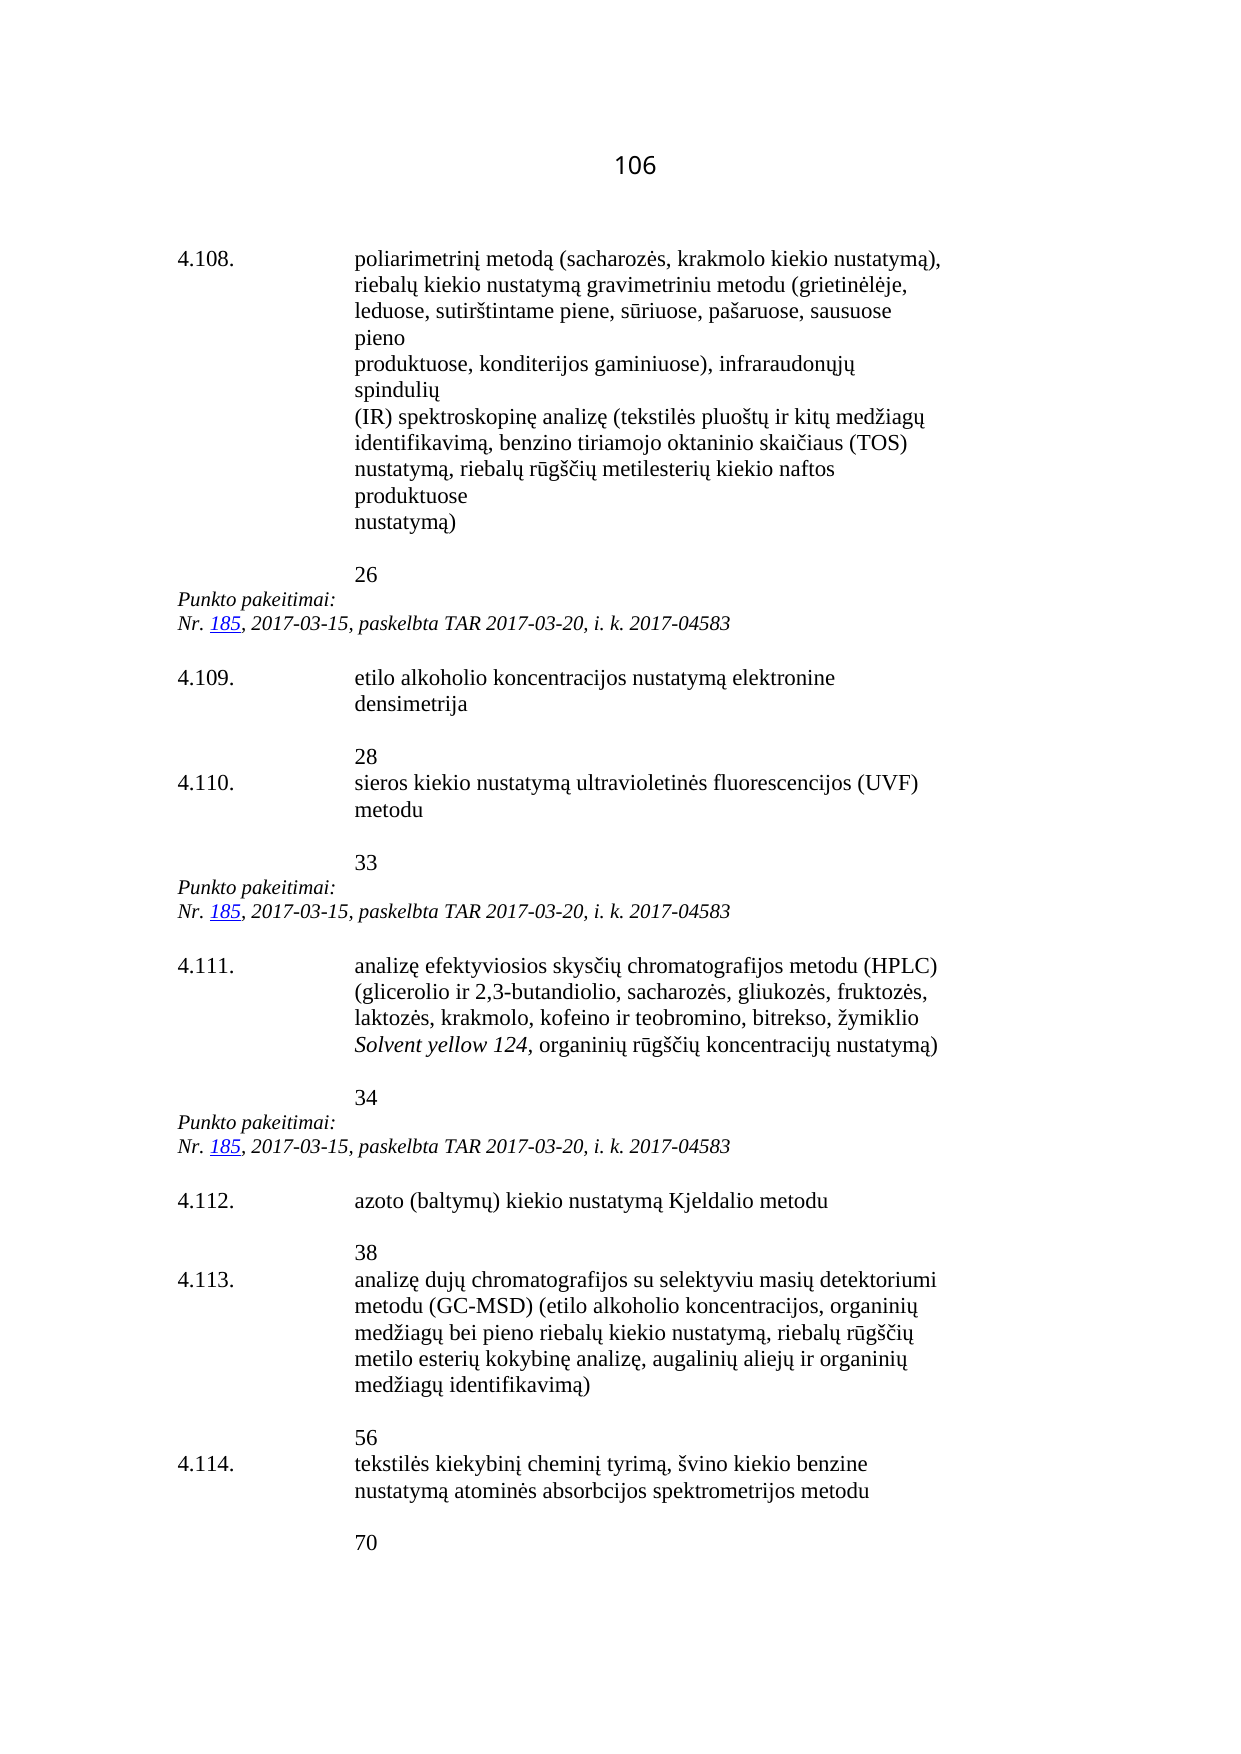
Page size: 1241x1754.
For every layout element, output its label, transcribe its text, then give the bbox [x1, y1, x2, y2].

text (IR) spektroskopinę analizę (tekstilės pluoštų ir kitų medžiagų [354, 403, 945, 429]
text metilo esterių kokybinę analizę, augalinių aliejų ir organinių [354, 1345, 945, 1371]
text metodu 33 [354, 796, 945, 875]
text 4.110. sieros kiekio nustatymą ultravioletinės fluorescencijos (UVF) [177, 769, 945, 796]
text medžiagų identifikavimą) 56 [354, 1371, 945, 1450]
text identifikavimą, benzino tiriamojo oktaninio skaičiaus (TOS) [354, 429, 945, 455]
text metodu (GC-MSD) (etilo alkoholio koncentracijos, organinių [354, 1292, 945, 1318]
text Nr. 185, 2017-03-15, paskelbta TAR 2017-03-20, i. k. 2017-04583 [177, 1134, 1093, 1158]
text laktozės, krakmolo, kofeino ir teobromino, bitrekso, žymiklio [354, 1004, 945, 1031]
text nustatymą atominės absorbcijos spektrometrijos metodu 70 [354, 1477, 945, 1556]
text 4.114. tekstilės kiekybinį cheminį tyrimą, švino kiekio benzine [177, 1450, 945, 1477]
text Punkto pakeitimai: [177, 1110, 1093, 1134]
text 4.109. etilo alkoholio koncentracijos nustatymą elektronine densimetrija 28 [177, 664, 945, 769]
text Solvent yellow 124, organinių rūgščių koncentracijų nustatymą) 34 [354, 1031, 945, 1110]
text 4.108. poliarimetrinį metodą (sacharozės, krakmolo kiekio nustatymą), [177, 244, 945, 271]
text Nr. 185, 2017-03-15, paskelbta TAR 2017-03-20, i. k. 2017-04583 [177, 611, 1093, 635]
text Punkto pakeitimai: [177, 587, 1093, 611]
text nustatymą, riebalų rūgščių metilesterių kiekio naftos produktuose [354, 455, 945, 508]
text 4.112. azoto (baltymų) kiekio nustatymą Kjeldalio metodu 38 [177, 1187, 945, 1266]
text leduose, sutirštintame piene, sūriuose, pašaruose, sausuose pieno [354, 297, 945, 350]
text nustatymą) 26 [354, 508, 945, 587]
text Nr. 185, 2017-03-15, paskelbta TAR 2017-03-20, i. k. 2017-04583 [177, 899, 1093, 923]
text 4.113. analizę dujų chromatografijos su selektyviu masių detektoriumi [177, 1266, 945, 1292]
text riebalų kiekio nustatymą gravimetriniu metodu (grietinėlėje, [354, 271, 945, 297]
text 4.111. analizę efektyviosios skysčių chromatografijos metodu (HPLC) [177, 952, 945, 978]
text medžiagų bei pieno riebalų kiekio nustatymą, riebalų rūgščių [354, 1318, 945, 1345]
text Punkto pakeitimai: [177, 875, 1093, 899]
text produktuose, konditerijos gaminiuose), infraraudonųjų spindulių [354, 350, 945, 403]
text (glicerolio ir 2,3-butandiolio, sacharozės, gliukozės, fruktozės, [354, 978, 945, 1004]
